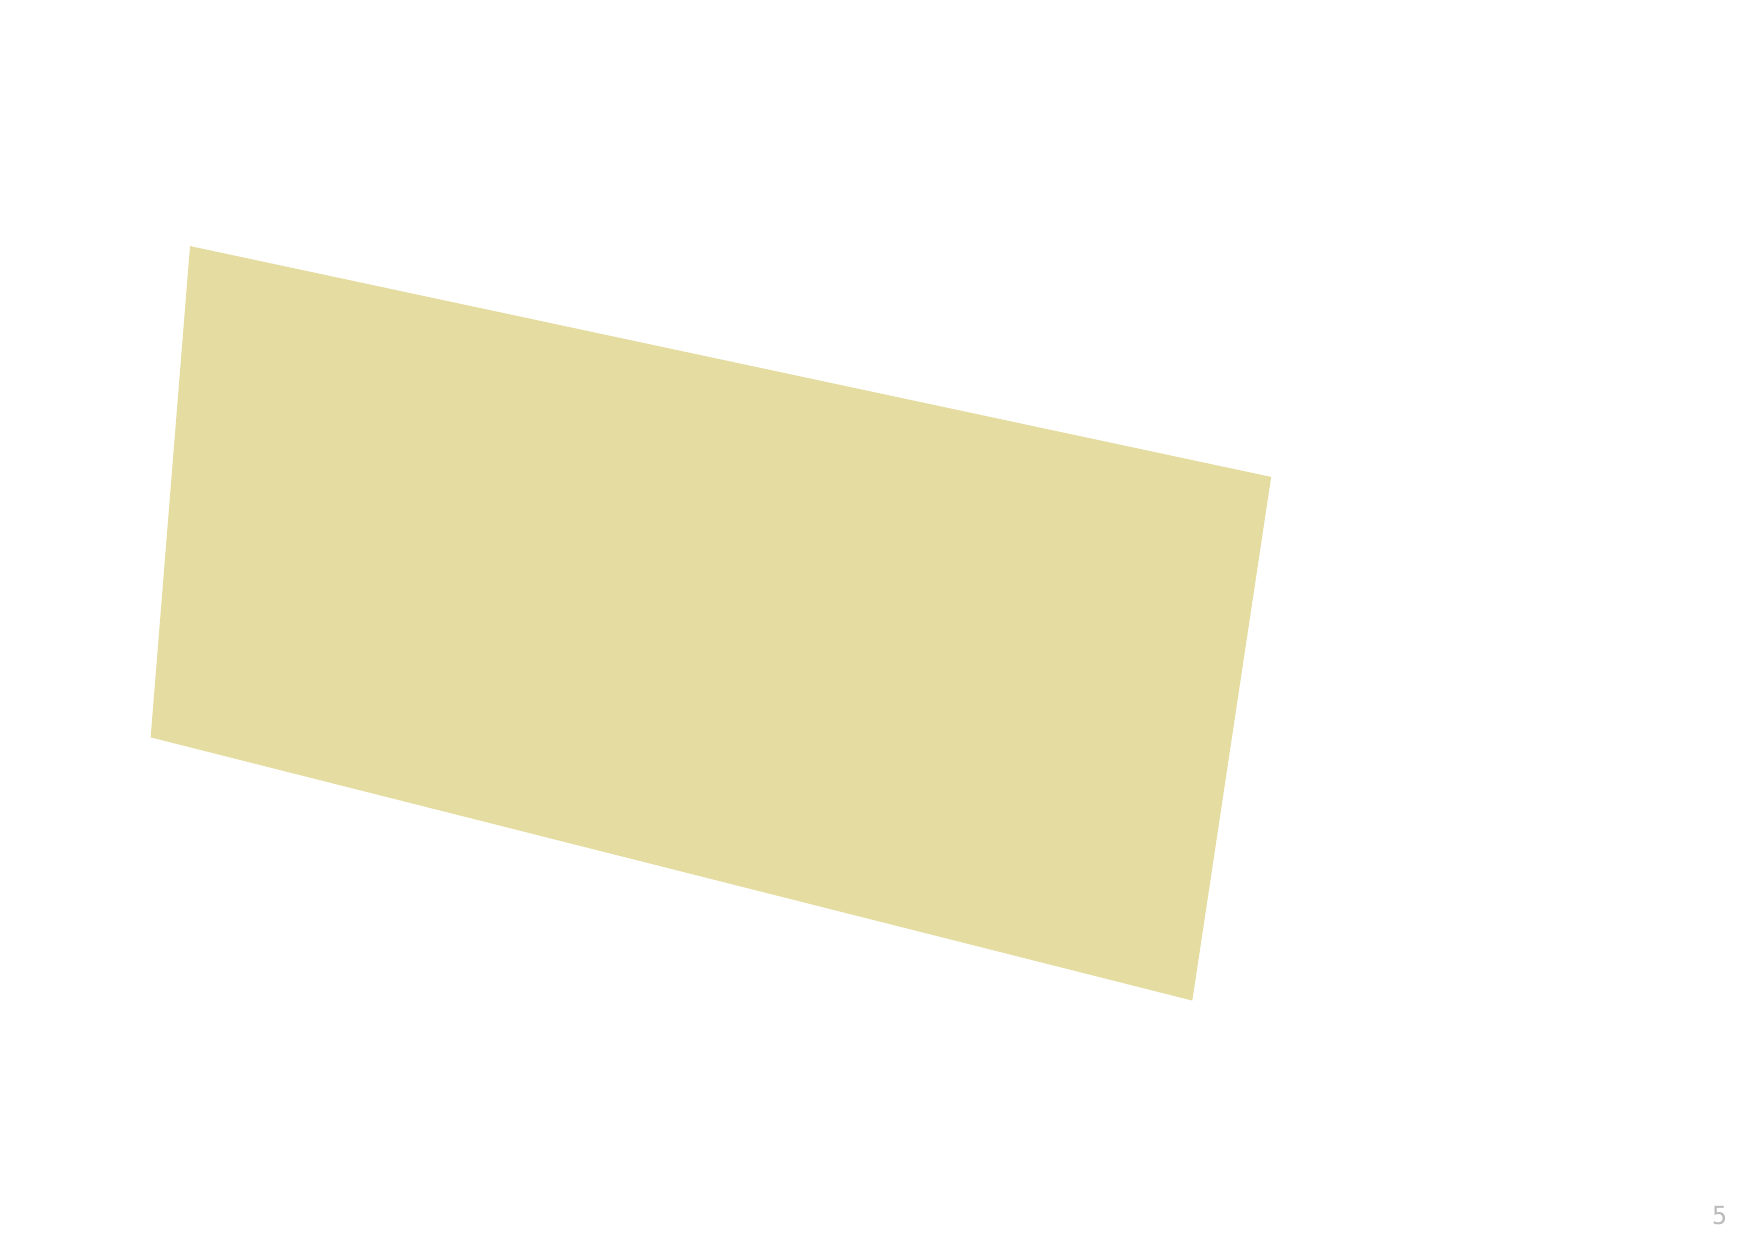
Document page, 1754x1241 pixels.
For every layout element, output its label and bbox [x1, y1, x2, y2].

text_box [150, 246, 1272, 1001]
